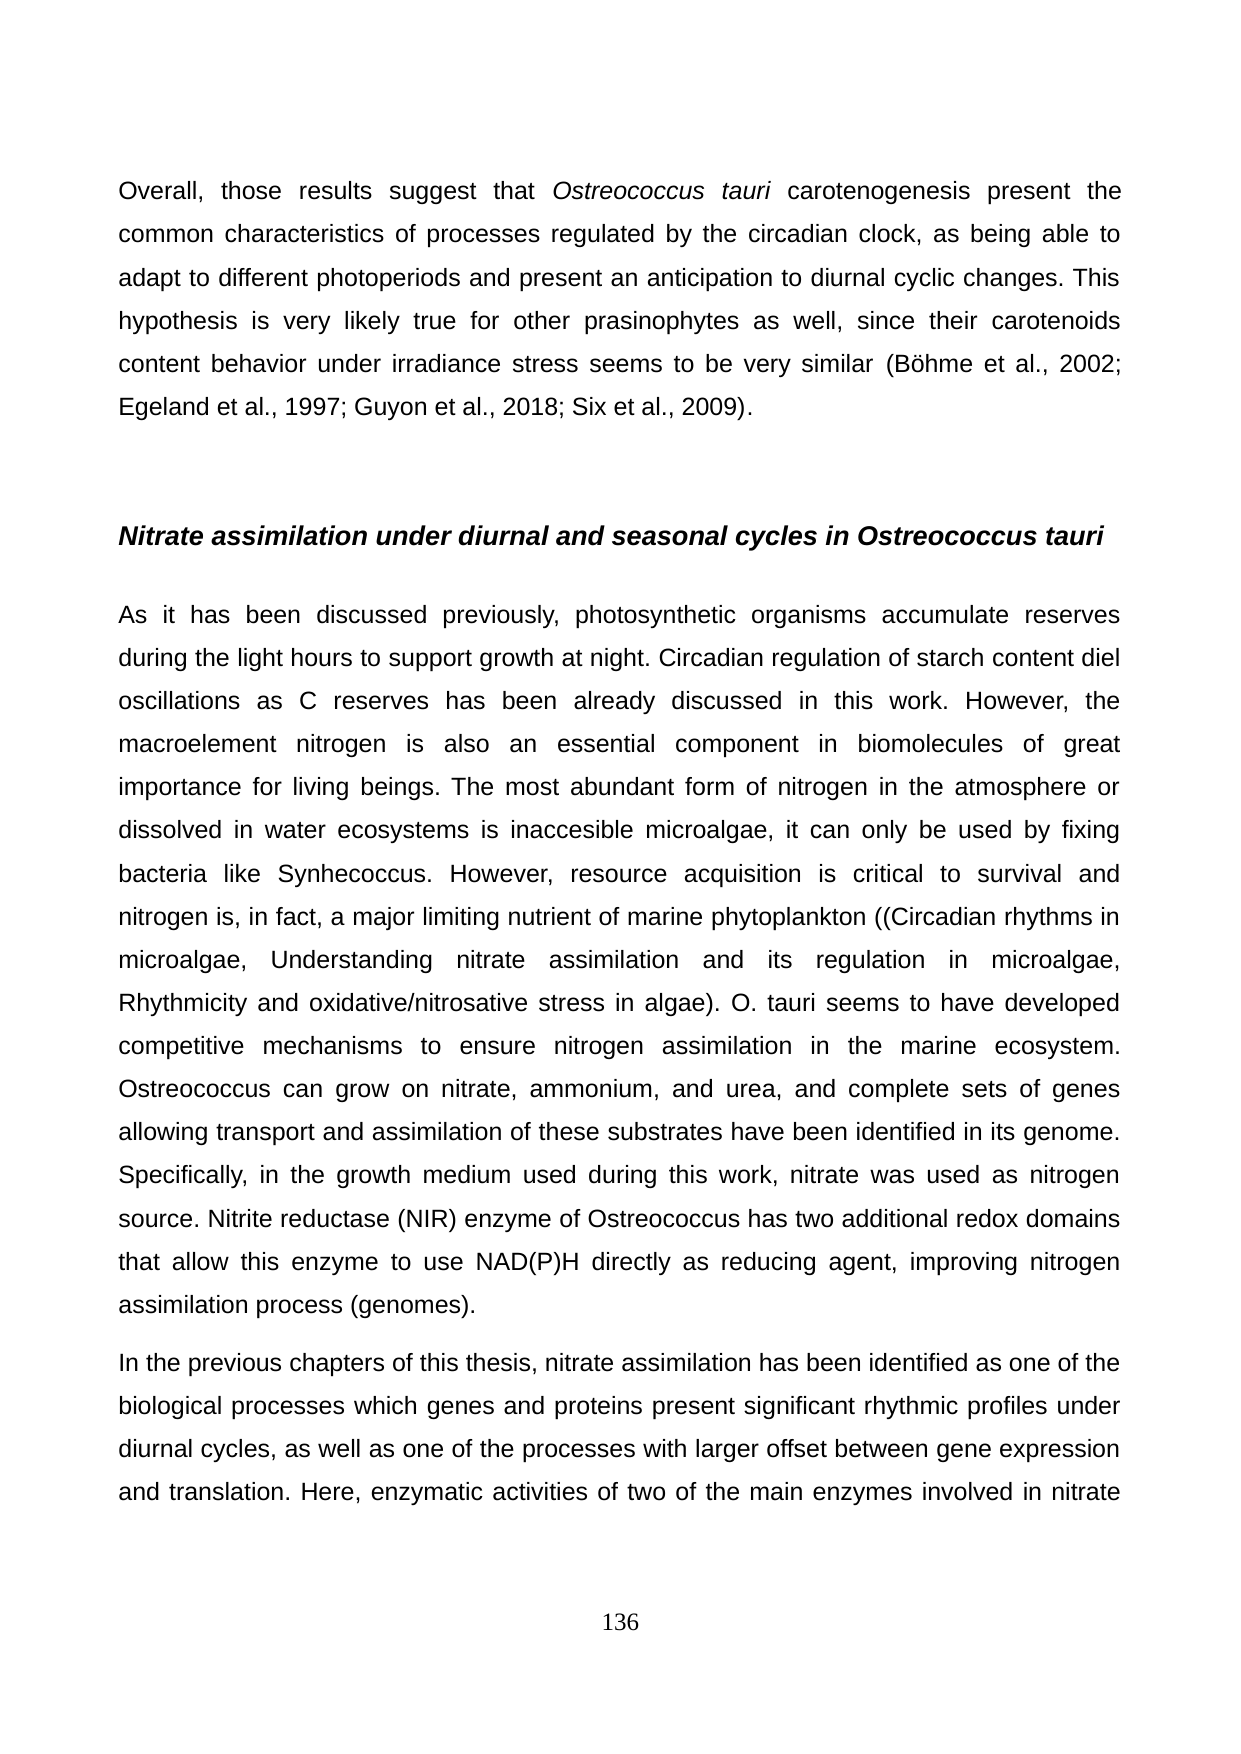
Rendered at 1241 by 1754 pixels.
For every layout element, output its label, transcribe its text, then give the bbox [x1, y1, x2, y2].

text Overall, those results suggest that Ostreococcus tauri carotenogenesis present the common characteristics of processes regulated by the circadian clock, as being able to adapt to different photoperiods and present an anticipation to diurnal cyclic changes. This hypothesis is very likely true for other prasinophytes as well, since their carotenoids content behavior under irradiance stress seems to be very similar (Böhme et al., 2002; Egeland et al., 1997; Guyon et al., 2018; Six et al., 2009)⁠. [118, 176, 1122, 421]
subtitle Nitrate assimilation under diurnal and seasonal cycles in Ostreococcus tauri [118, 520, 1122, 551]
text As it has been discussed previously, photosynthetic organisms accumulate reserves during the light hours to support growth at night. Circadian regulation of starch content diel oscillations as C reserves has been already discussed in this work. However, the macroelement nitrogen is also an essential component in biomolecules of great importance for living beings. The most abundant form of nitrogen in the atmosphere or dissolved in water ecosystems is inaccesible microalgae, it can only be used by fixing bacteria like Synhecoccus. However, resource acquisition is critical to survival and nitrogen is, in fact, a major limiting nutrient of marine phytoplankton ((Circadian rhythms in microalgae, Understanding nitrate assimilation and its regulation in microalgae, Rhythmicity and oxidative/nitrosative stress in algae). O. tauri seems to have developed competitive mechanisms to ensure nitrogen assimilation in the marine ecosystem. Ostreococcus can grow on nitrate, ammonium, and urea, and complete sets of genes allowing transport and assimilation of these substrates have been identified in its genome. Specifically, in the growth medium used during this work, nitrate was used as nitrogen source. Nitrite reductase (NIR) enzyme of Ostreococcus has two additional redox domains that allow this enzyme to use NAD(P)H directly as reducing agent, improving nitrogen assimilation process (genomes). [118, 600, 1122, 1318]
text In the previous chapters of this thesis, nitrate assimilation has been identified as one of the biological processes which genes and proteins present significant rhythmic profiles under diurnal cycles, as well as one of the processes with larger offset between gene expression and translation. Here, enzymatic activities of two of the main enzymes involved in nitrate [118, 1347, 1122, 1506]
